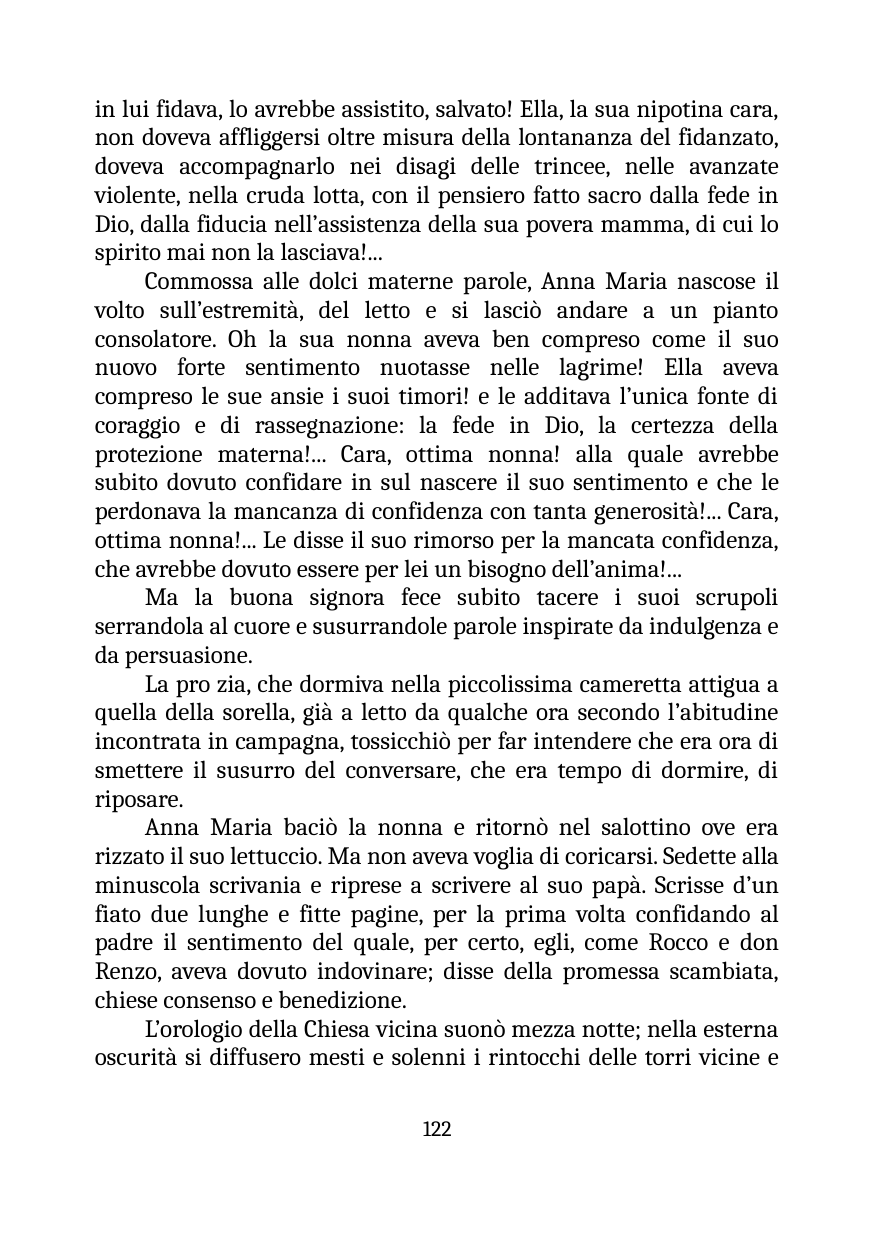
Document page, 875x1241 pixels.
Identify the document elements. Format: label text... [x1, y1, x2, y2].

text Ma la buona signora fece subito tacere i suoi scrupoli serrandola al cuore e susurrandole parole inspirate da indulgenza e da persuasione. [94, 583, 779, 669]
text Commossa alle dolci materne parole, Anna Maria nascose il volto sull’estremità, del letto e si lasciò andare a un pianto consolatore. Oh la sua nonna aveva ben compreso come il suo nuovo forte sentimento nuotasse nelle lagrime! Ella aveva compreso le sue ansie i suoi timori! e le additava l’unica fonte di coraggio e di rassegnazione: la fede in Dio, la certezza della protezione materna!... Cara, ottima nonna! alla quale avrebbe subito dovuto confidare in sul nascere il suo sentimento e che le perdonava la mancanza di confidenza con tanta generosità!... Cara, ottima nonna!... Le disse il suo rimorso per la mancata confidenza, che avrebbe dovuto essere per lei un bisogno dell’anima!... [94, 267, 779, 583]
text Anna Maria baciò la nonna e ritornò nel salottino ove era rizzato il suo lettuccio. Ma non aveva voglia di coricarsi. Sedette alla minuscola scrivania e riprese a scrivere al suo papà. Scrisse d’un fiato due lunghe e fitte pagine, per la prima volta confidando al padre il sentimento del quale, per certo, egli, come Rocco e don Renzo, aveva dovuto indovinare; disse della promessa scambiata, chiese consenso e benedizione. [94, 813, 779, 1014]
text in lui fidava, lo avrebbe assistito, salvato! Ella, la sua nipotina cara, non doveva affliggersi oltre misura della lontananza del fidanzato, doveva accompagnarlo nei disagi delle trincee, nelle avanzate violente, nella cruda lotta, con il pensiero fatto sacro dalla fede in Dio, dalla fiducia nell’assistenza della sua povera mamma, di cui lo spirito mai non la lasciava!... [94, 94, 779, 267]
text La pro zia, che dormiva nella piccolissima cameretta attigua a quella della sorella, già a letto da qualche ora secondo l’abitudine incontrata in campagna, tossicchiò per far intendere che era ora di smettere il susurro del conversare, che era tempo di dormire, di riposare. [94, 669, 779, 813]
text L’orologio della Chiesa vicina suonò mezza notte; nella esterna oscurità si diffusero mesti e solenni i rintocchi delle torri vicine e [94, 1014, 779, 1072]
